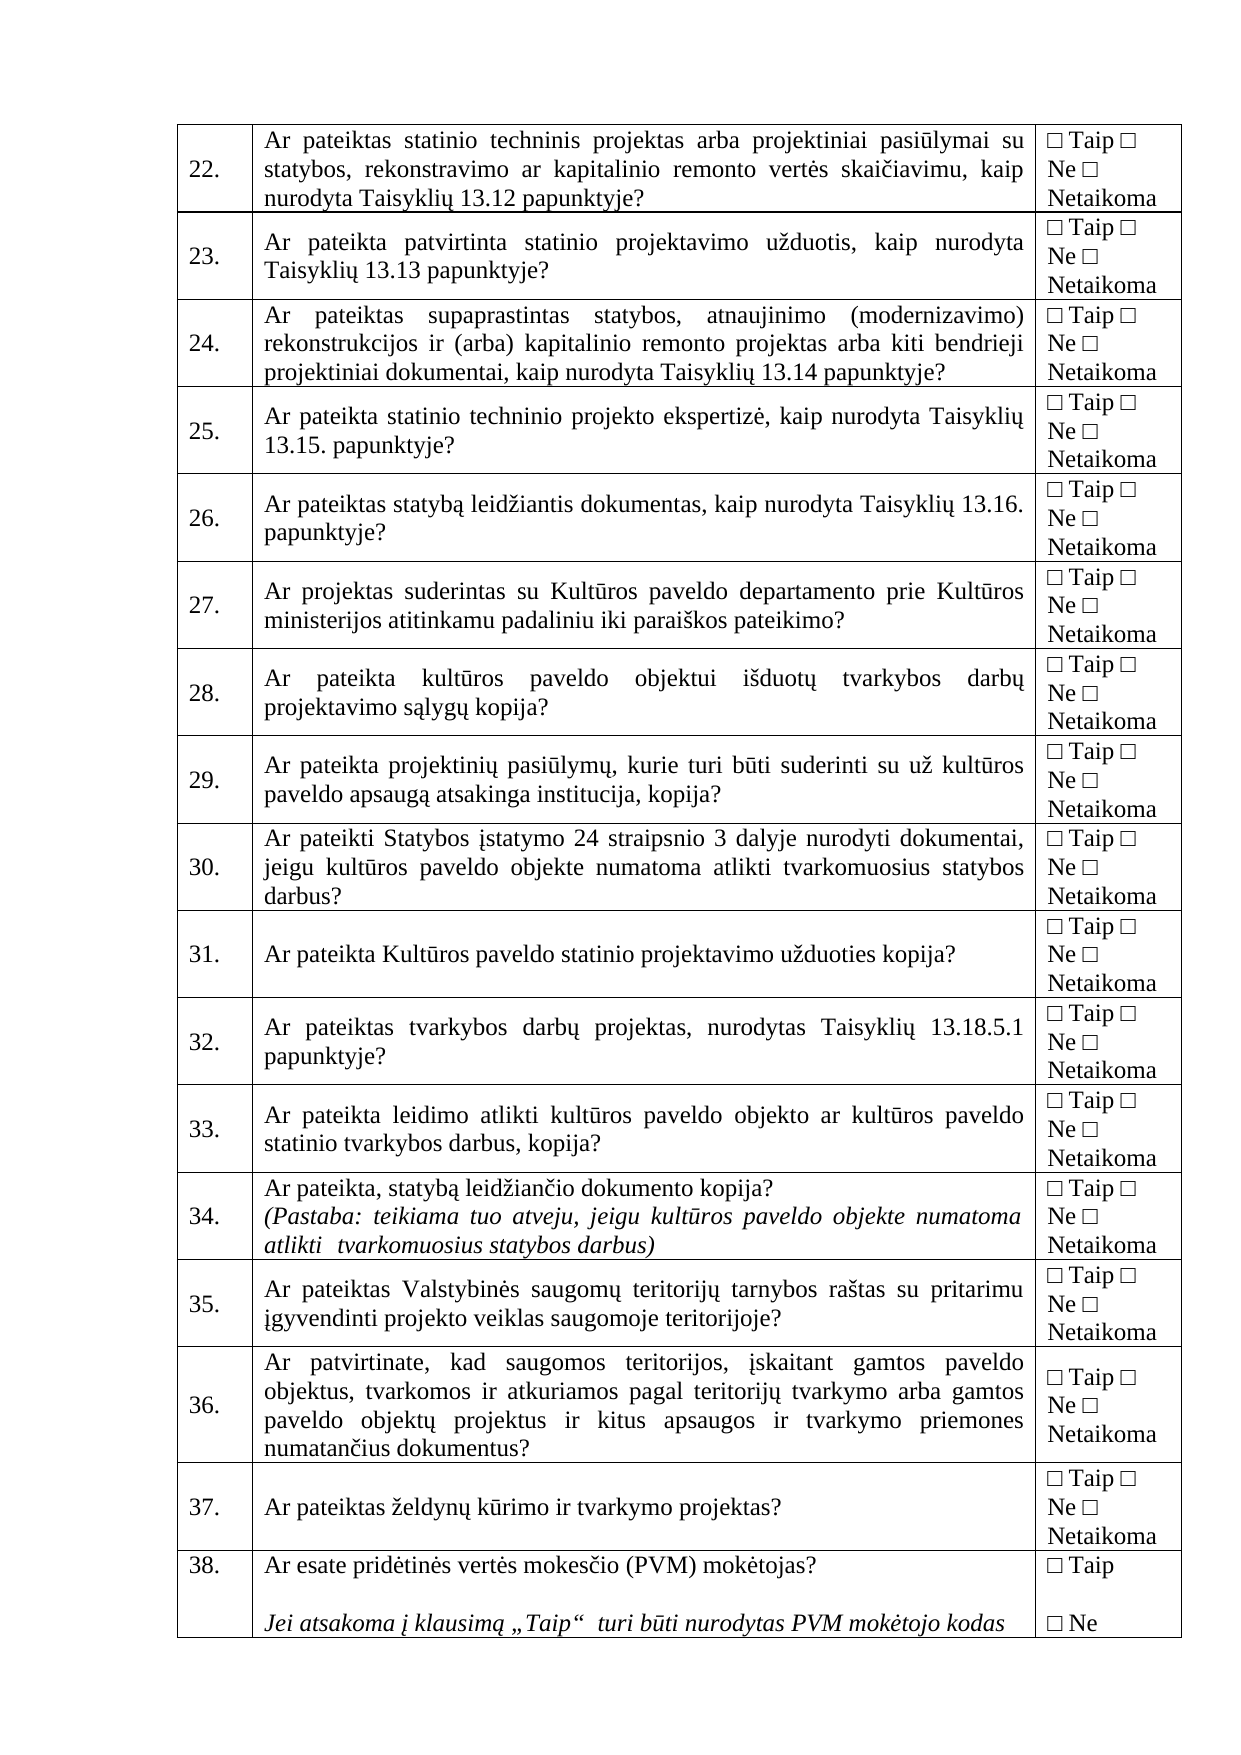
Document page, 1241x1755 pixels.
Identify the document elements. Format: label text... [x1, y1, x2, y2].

table_cell Ar pateikta Kultūros paveldo statinio projektavimo užduoties kopija? [253, 911, 1035, 997]
table_cell Ar pateiktas statybą leidžiantis dokumentas, kaip nurodyta Taisyklių 13.16. papunktyje? [253, 474, 1035, 561]
table_cell □ Taip □ Ne □ Netaikoma [1036, 1173, 1181, 1259]
table_cell Ar pateikta patvirtinta statinio projektavimo užduotis, kaip nurodyta Taisyklių 13.13 papunktyje? [253, 213, 1035, 299]
table_cell 27. [178, 562, 252, 648]
table_cell Ar esate pridėtinės vertės mokesčio (PVM) mokėtojas? Jei atsakoma į klausimą „Taip“ turi būti nurodytas PVM mokėtojo kodas [253, 1551, 1035, 1637]
table_cell □ Taip □ Ne □ Netaikoma [1036, 213, 1181, 299]
table_cell Ar pateikta statinio techninio projekto ekspertizė, kaip nurodyta Taisyklių 13.15. papunktyje? [253, 387, 1035, 473]
table_cell Ar patvirtinate, kad saugomos teritorijos, įskaitant gamtos paveldo objektus, tvarkomos ir atkuriamos pagal teritorijų tvarkymo arba gamtos paveldo objektų projektus ir kitus apsaugos ir tvarkymo priemones numatančius dokumentus? [253, 1347, 1035, 1462]
table_cell Ar pateikti Statybos įstatymo 24 straipsnio 3 dalyje nurodyti dokumentai, jeigu kultūros paveldo objekte numatoma atlikti tvarkomuosius statybos darbus? [253, 824, 1035, 910]
table_cell □ Taip □ Ne □ Netaikoma [1036, 125, 1181, 211]
table_cell 29. [178, 736, 252, 822]
table_cell □ Taip □ Ne □ Netaikoma [1036, 1347, 1181, 1462]
table_cell Ar pateiktas želdynų kūrimo ir tvarkymo projektas? [253, 1463, 1035, 1549]
table_cell 33. [178, 1085, 252, 1172]
table_cell Ar pateikta, statybą leidžiančio dokumento kopija? (Pastaba: teikiama tuo atveju, jeigu kultūros paveldo objekte numatoma atlikti tvarkomuosius statybos darbus) [253, 1173, 1035, 1259]
table_cell □ Taip □ Ne □ Netaikoma [1036, 736, 1181, 822]
table_cell □ Taip □ Ne □ Netaikoma [1036, 300, 1181, 386]
table_cell 38. [178, 1551, 252, 1637]
table_cell 37. [178, 1463, 252, 1549]
table_cell 26. [178, 474, 252, 561]
table_cell Ar pateiktas supaprastintas statybos, atnaujinimo (modernizavimo) rekonstrukcijos ir (arba) kapitalinio remonto projektas arba kiti bendrieji projektiniai dokumentai, kaip nurodyta Taisyklių 13.14 papunktyje? [253, 300, 1035, 386]
table_cell □ Taip □ Ne □ Netaikoma [1036, 562, 1181, 648]
table_cell Ar pateiktas statinio techninis projektas arba projektiniai pasiūlymai su statybos, rekonstravimo ar kapitalinio remonto vertės skaičiavimu, kaip nurodyta Taisyklių 13.12 papunktyje? [253, 125, 1035, 211]
table_cell □ Taip □ Ne [1036, 1551, 1181, 1637]
table_cell 22. [178, 125, 252, 211]
table_cell Ar pateiktas Valstybinės saugomų teritorijų tarnybos raštas su pritarimu įgyvendinti projekto veiklas saugomoje teritorijoje? [253, 1260, 1035, 1346]
table_cell Ar pateikta projektinių pasiūlymų, kurie turi būti suderinti su už kultūros paveldo apsaugą atsakinga institucija, kopija? [253, 736, 1035, 822]
table_cell Ar projektas suderintas su Kultūros paveldo departamento prie Kultūros ministerijos atitinkamu padaliniu iki paraiškos pateikimo? [253, 562, 1035, 648]
table_cell Ar pateikta leidimo atlikti kultūros paveldo objekto ar kultūros paveldo statinio tvarkybos darbus, kopija? [253, 1085, 1035, 1172]
table_cell 24. [178, 300, 252, 386]
table_cell 28. [178, 649, 252, 735]
table_cell 31. [178, 911, 252, 997]
table_cell 34. [178, 1173, 252, 1259]
table_cell Ar pateiktas tvarkybos darbų projektas, nurodytas Taisyklių 13.18.5.1 papunktyje? [253, 998, 1035, 1084]
table_cell 32. [178, 998, 252, 1084]
table_cell 36. [178, 1347, 252, 1462]
table_cell □ Taip □ Ne □ Netaikoma [1036, 387, 1181, 473]
table_cell Ar pateikta kultūros paveldo objektui išduotų tvarkybos darbų projektavimo sąlygų kopija? [253, 649, 1035, 735]
table_cell □ Taip □ Ne □ Netaikoma [1036, 998, 1181, 1084]
table_cell □ Taip □ Ne □ Netaikoma [1036, 649, 1181, 735]
table_cell 35. [178, 1260, 252, 1346]
table_cell □ Taip □ Ne □ Netaikoma [1036, 1463, 1181, 1549]
table_cell 23. [178, 213, 252, 299]
table_cell □ Taip □ Ne □ Netaikoma [1036, 911, 1181, 997]
table_cell □ Taip □ Ne □ Netaikoma [1036, 824, 1181, 910]
table_cell □ Taip □ Ne □ Netaikoma [1036, 474, 1181, 561]
table_cell 30. [178, 824, 252, 910]
table_cell □ Taip □ Ne □ Netaikoma [1036, 1085, 1181, 1172]
table_cell □ Taip □ Ne □ Netaikoma [1036, 1260, 1181, 1346]
table_cell 25. [178, 387, 252, 473]
